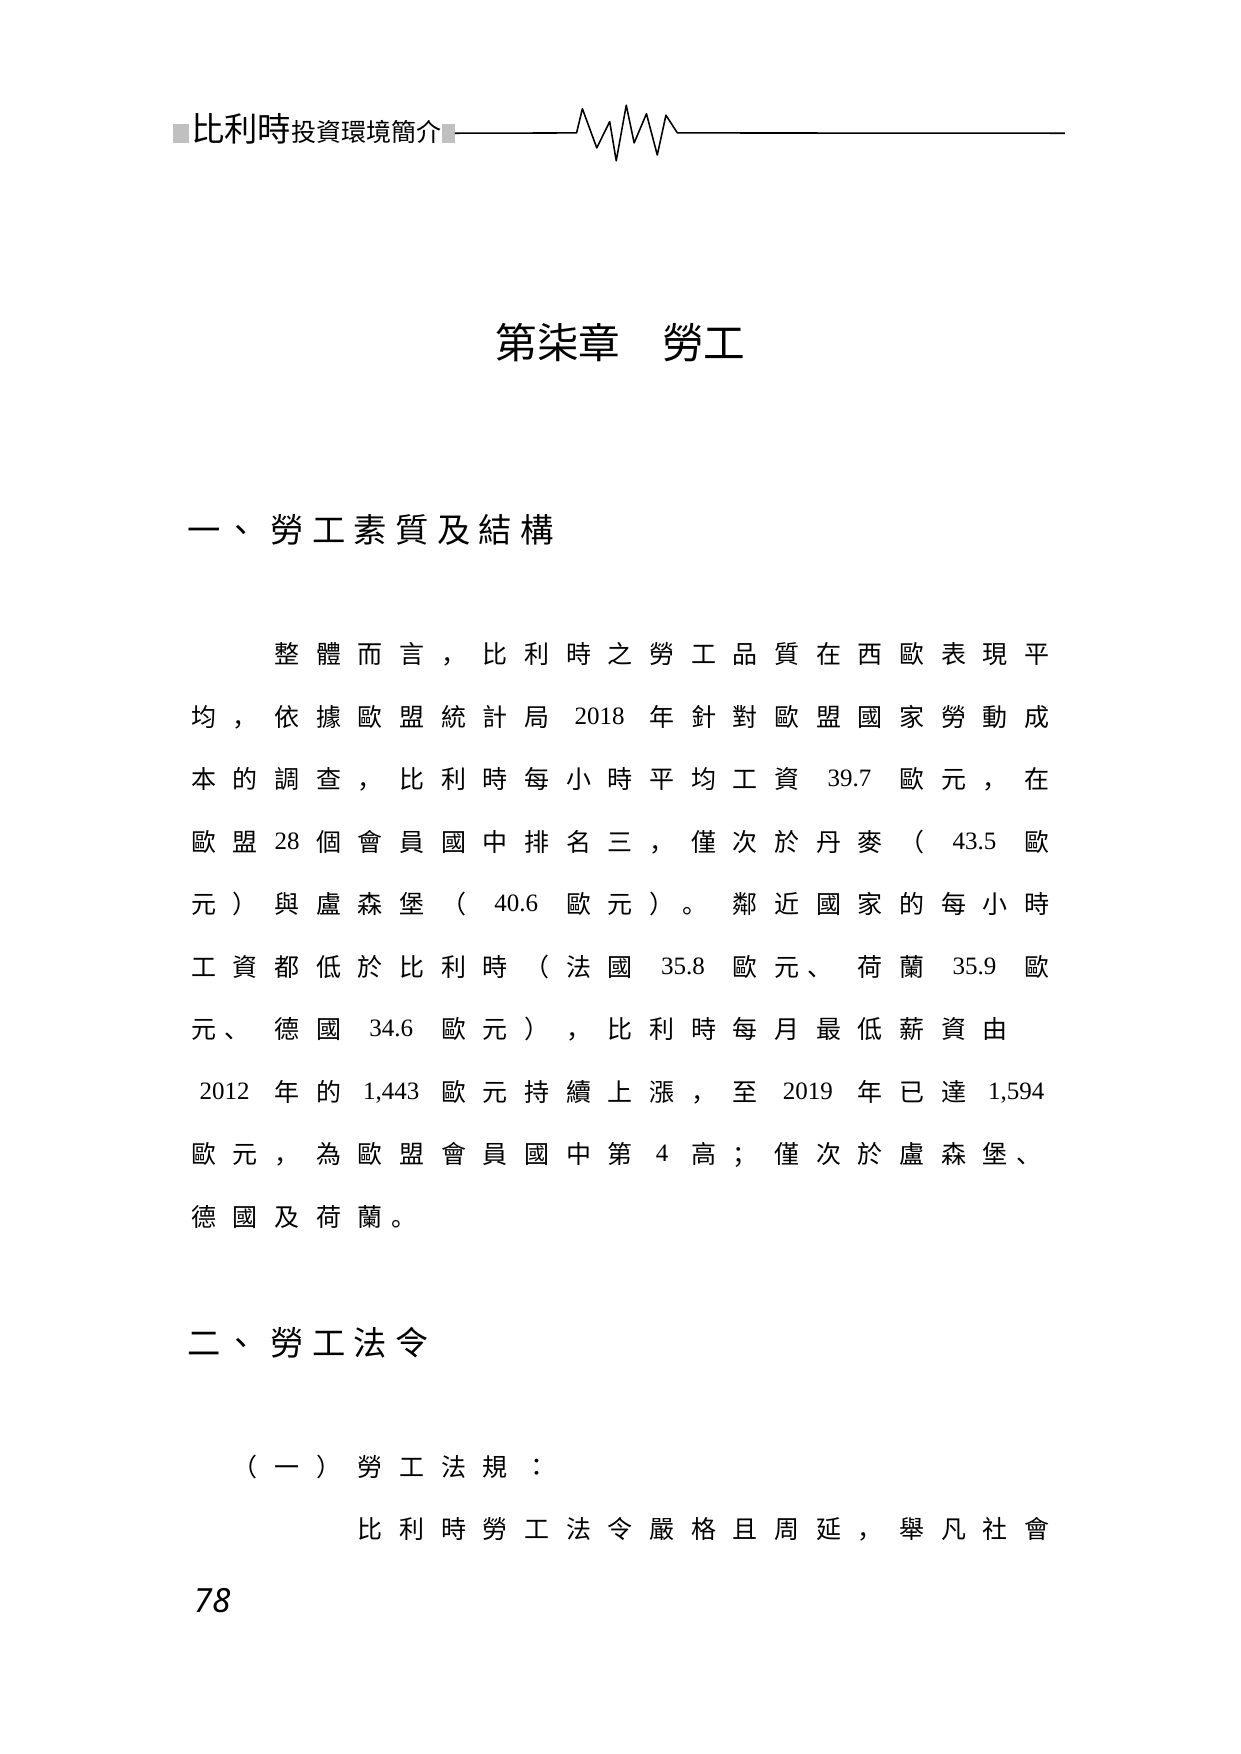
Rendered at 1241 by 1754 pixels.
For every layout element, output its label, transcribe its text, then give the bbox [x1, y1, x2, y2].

text （一）勞工法規： [207, 1424, 1058, 1486]
text 第柒章 勞工 [183, 299, 1058, 361]
text 比利時勞工法令嚴格且周延，舉凡社會 [281, 1486, 1058, 1549]
text 一、勞工素質及結構 [183, 486, 1058, 549]
text 二、勞工法令 [183, 1299, 1058, 1361]
text 整體而言，比利時之勞工品質在西歐表現平均，依據歐盟統計局2018年針對歐盟國家勞動成本的調查，比利時每小時平均工資39.7歐元，在歐盟28個會員國中排名三，僅次於丹麥（43.5歐元）與盧森堡（40.6歐元）。鄰近國家的每小時工資都低於比利時（法國35.8歐元、荷蘭35.9歐元、德國34.6歐元），比利時每月最低薪資由2012年的1,443歐元持續上漲，至2019年已達1,594歐元，為歐盟會員國中第4高；僅次於盧森堡、德國及荷蘭。 [183, 611, 1058, 1236]
